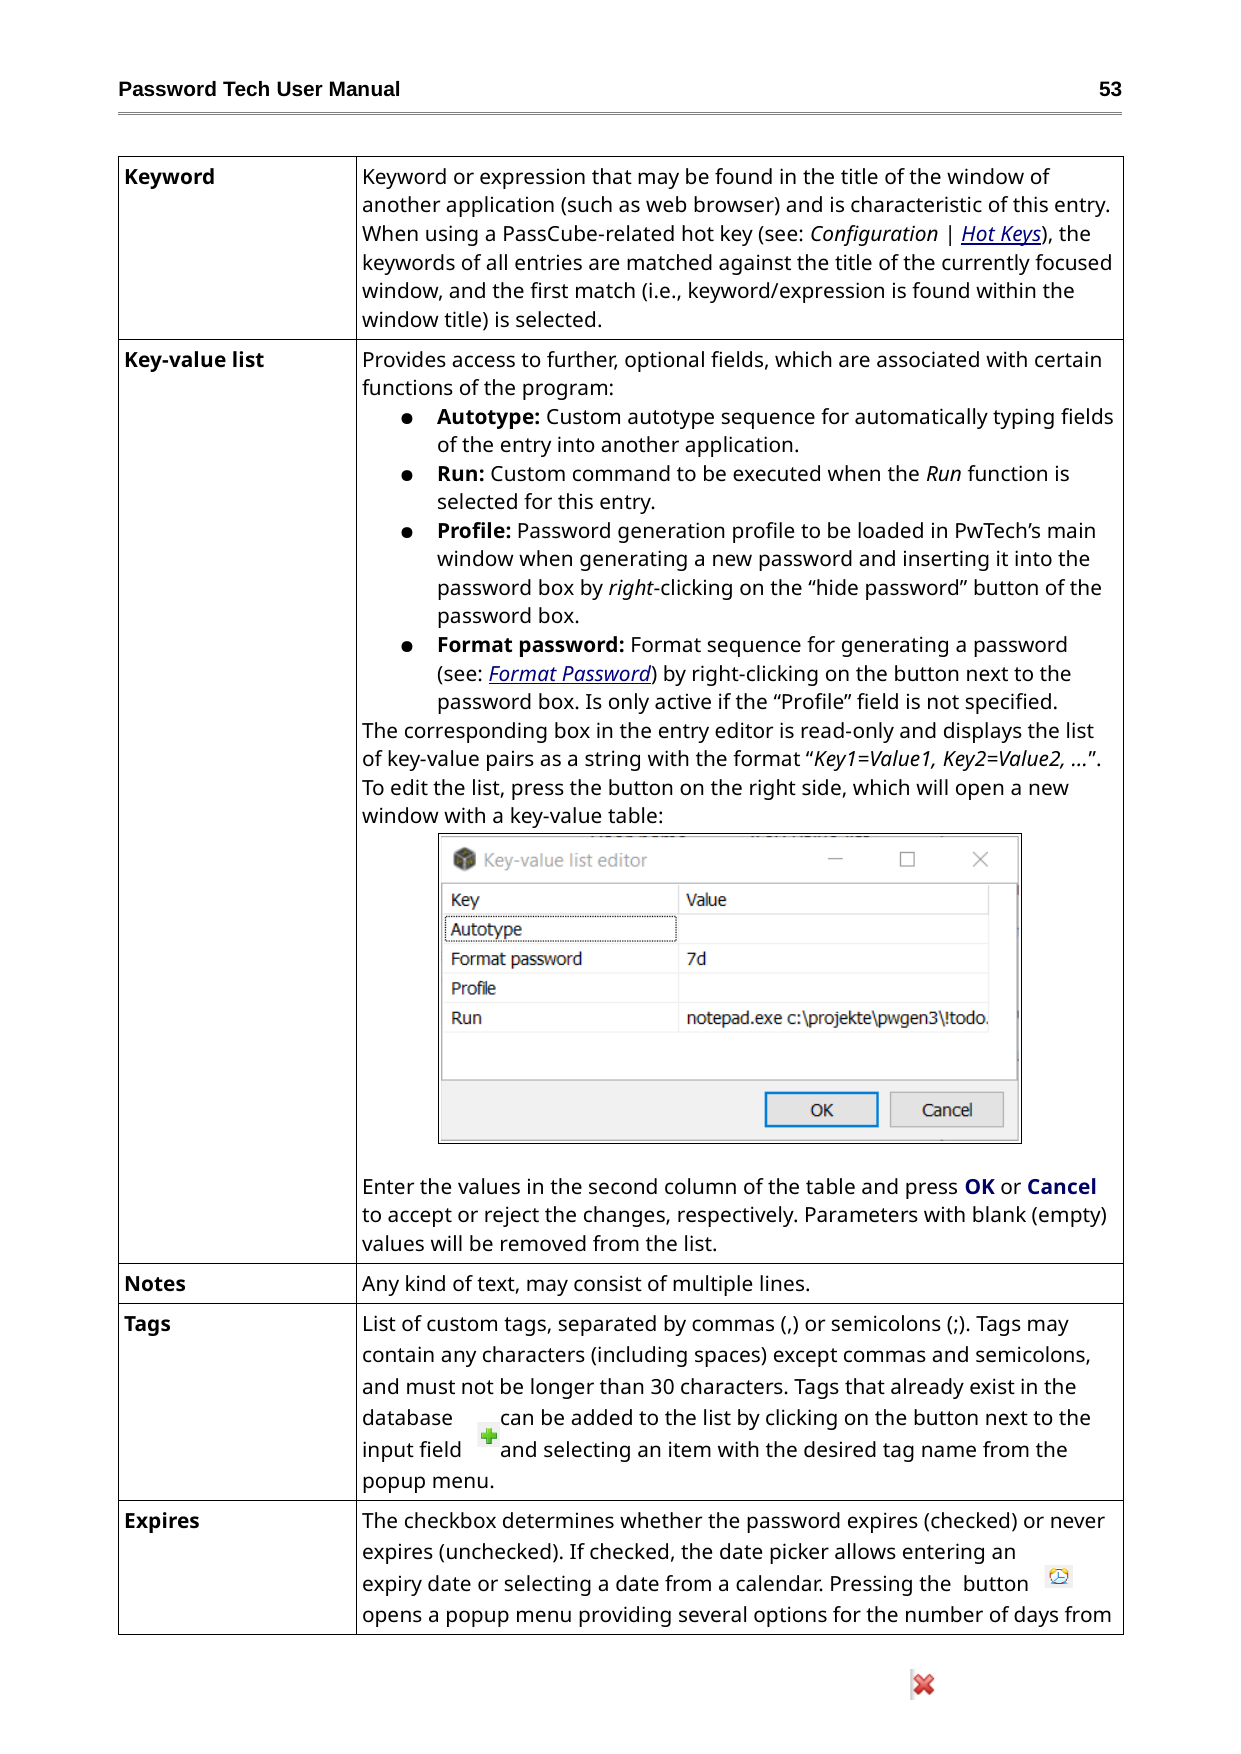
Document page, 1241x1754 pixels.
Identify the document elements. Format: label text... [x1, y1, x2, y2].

table_cell Notes [119, 1264, 356, 1303]
table_cell Tags [119, 1304, 356, 1500]
table_cell Any kind of text, may consist of multiple lines. [357, 1264, 1123, 1303]
picture [910, 1669, 938, 1700]
table_cell List of custom tags, separated by commas (,) or semicolons (;). Tags may contain any characters (including spaces) except commas and semicolons, and must not be longer than 30 characters. Tags that already exist in the database can be added to the list by clicking on the button next to the input field and selecting an item with the desired tag name from the popup menu. [357, 1304, 1123, 1500]
table_cell Keyword or expression that may be found in the title of the window of another application (such as web browser) and is characteristic of this entry. When using a PassCube-related hot key (see: Configuration | Hot Keys), the keywords of all entries are matched against the title of the currently focused window, and the first match (i.e., keyword/expression is found within the window title) is selected. [357, 157, 1123, 339]
picture [477, 1422, 500, 1447]
table_cell Provides access to further, optional fields, which are associated with certain functions of the program: Autotype: Custom autotype sequence for automatically typing fields of the entry into another application. Run: Custom command to be executed when the Run function is selected for this entry. Profile: Password generation profile to be loaded in PwTech’s main window when generating a new password and inserting it into the password box by right-clicking on the “hide password” button of the password box. Format password: Format sequence for generating a password (see: Format Password) by right-clicking on the button next to the password box. Is only active if the “Profile” field is not specified. The corresponding box in the entry editor is read-only and displays the list of key-value pairs as a string with the format “Key1=Value1, Key2=Value2, ...”. To edit the list, press the button on the right side, which will open a new window with a key-value table: Enter the values in the second column of the table and press OK or Cancel to accept or reject the changes, respectively. Parameters with blank (empty) values will be removed from the list. [357, 340, 1123, 1263]
picture [441, 836, 1019, 1141]
table_cell Key-value list [119, 340, 356, 1263]
table_cell The checkbox determines whether the password expires (checked) or never expires (unchecked). If checked, the date picker allows entering an expiry date or selecting a date from a calendar. Pressing the button opens a popup menu providing several options for the number of days from [357, 1501, 1123, 1634]
table_cell Expires [119, 1501, 356, 1634]
table_cell Keyword [119, 157, 356, 339]
picture [1044, 1565, 1073, 1588]
